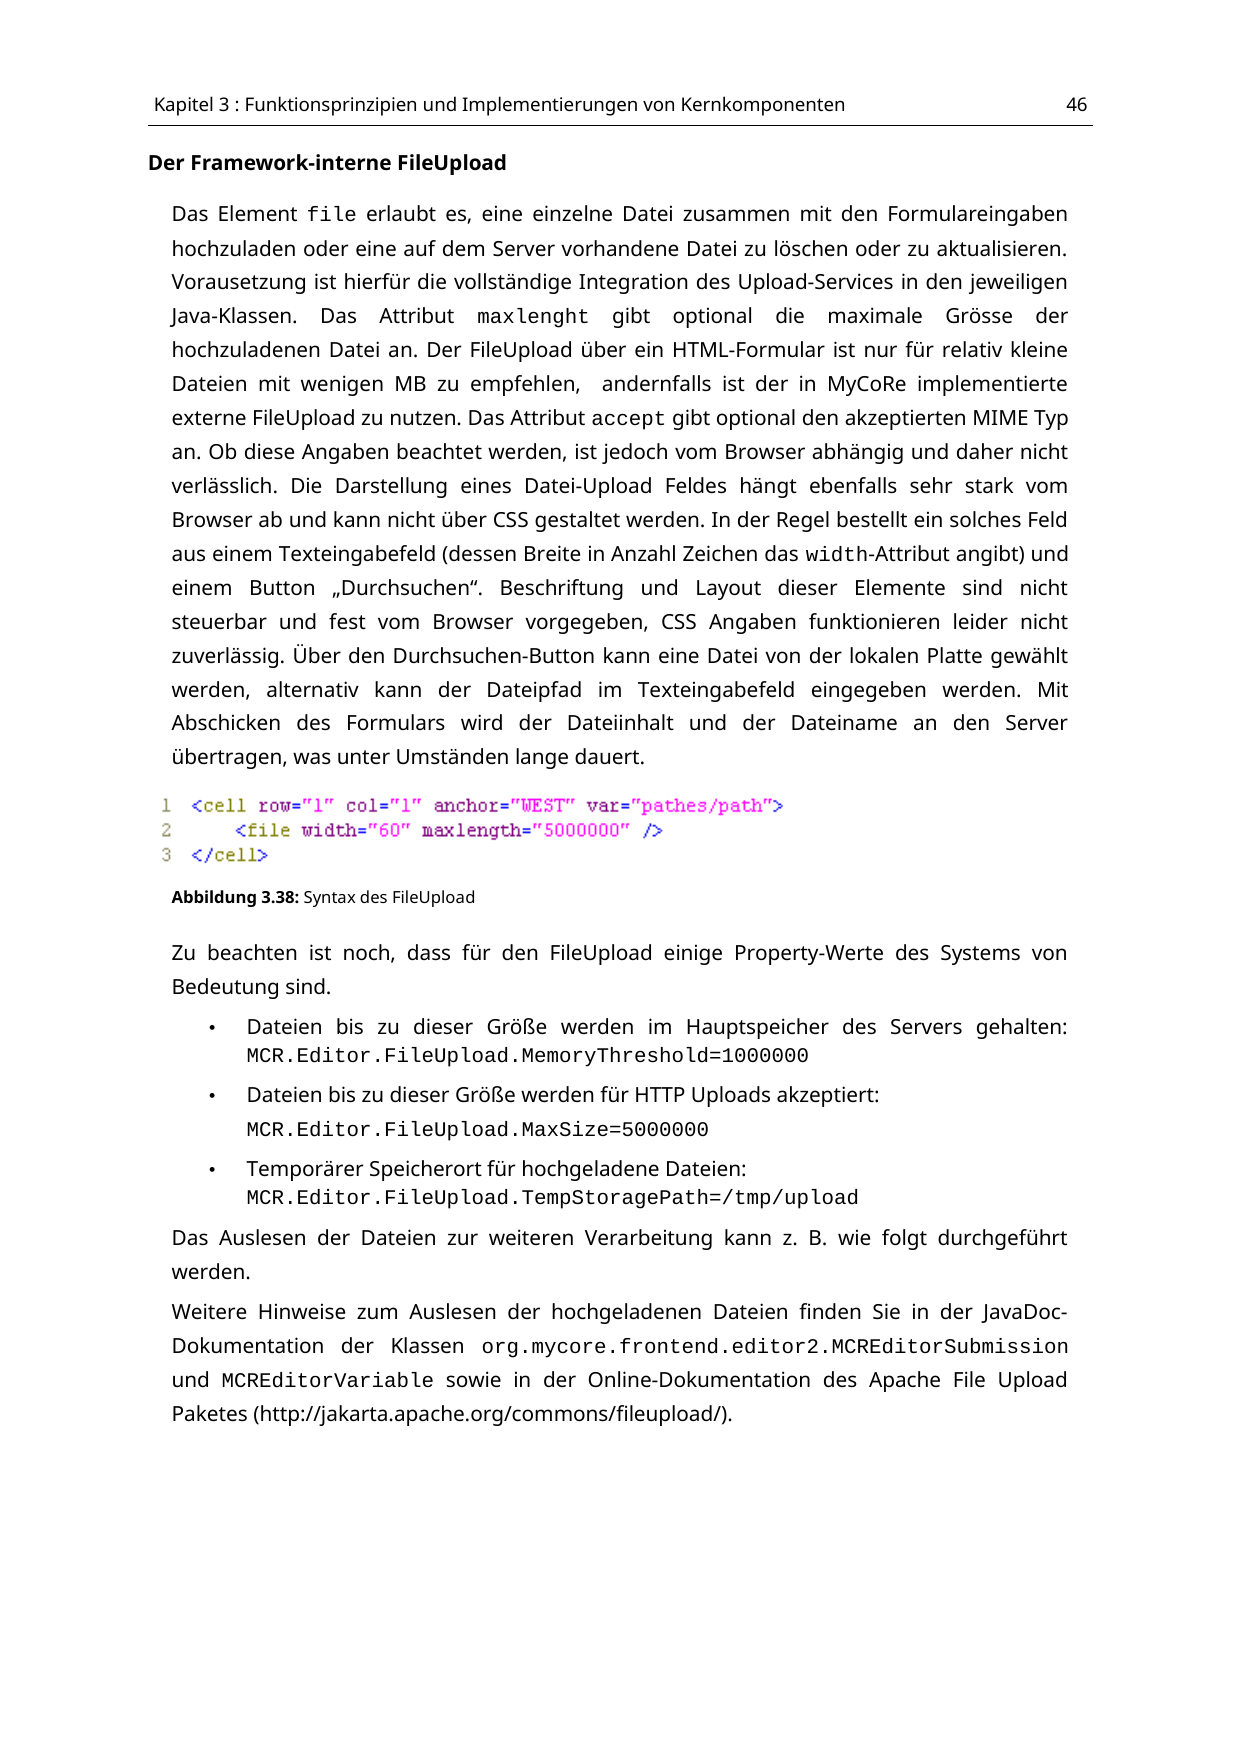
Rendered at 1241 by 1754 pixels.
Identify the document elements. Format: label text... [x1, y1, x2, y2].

text Zu beachten ist noch, dass für den FileUpload einige Property-Werte des Systems von Bedeutung sind. [148, 782, 1069, 1000]
subtitle Der Framework-interne FileUpload [148, 148, 1092, 176]
list Dateien bis zu dieser Größe werden für HTTP Uploads akzeptiert: MCR.Editor.FileUpload.MaxSize=5000000 [209, 1080, 1069, 1143]
text Weitere Hinweise zum Auslesen der hochgeladenen Dateien finden Sie in der JavaDoc-Dokumentation der Klassen org.mycore.frontend.editor2.MCREditorSubmission und MCREditorVariable sowie in der Online-Dokumentation des Apache File Upload Paketes (http://jakarta.apache.org/commons/fileupload/). [171, 1297, 1069, 1427]
text Das Auslesen der Dateien zur weiteren Verarbeitung kann z. B. wie folgt durchgeführt werden. [171, 1223, 1069, 1285]
text Abbildung 3.39: Syntax des FileUpload [171, 870, 816, 909]
list Temporärer Speicherort für hochgeladene Dateien: MCR.Editor.FileUpload.TempStoragePath=/tmp/upload [209, 1154, 1069, 1211]
text Das Element file erlaubt es, eine einzelne Datei zusammen mit den Formulareingaben hochzuladen oder eine auf dem Server vorhandene Datei zu löschen oder zu aktualisieren. Vorausetzung ist hierfür die vollständige Integration des Upload-Services in den jeweiligen Java-Klassen. Das Attribut maxlenght gibt optional die maximale Grösse der hochzuladenen Datei an. Der FileUpload über ein HTML-Formular ist nur für relativ kleine Dateien mit wenigen MB zu empfehlen, andernfalls ist der in MyCoRe implementierte externe FileUpload zu nutzen. Das Attribut accept gibt optional den akzeptierten MIME Typ an. Ob diese Angaben beachtet werden, ist jedoch vom Browser abhängig und daher nicht verlässlich. Die Darstellung eines Datei-Upload Feldes hängt ebenfalls sehr stark vom Browser ab und kann nicht über CSS gestaltet werden. In der Regel bestellt ein solches Feld aus einem Texteingabefeld (dessen Breite in Anzahl Zeichen das width-Attribut angibt) und einem Button „Durchsuchen“. Beschriftung und Layout dieser Elemente sind nicht steuerbar und fest vom Browser vorgegeben, CSS Angaben funktionieren leider nicht zuverlässig. Über den Durchsuchen-Button kann eine Datei von der lokalen Platte gewählt werden, alternativ kann der Dateipfad im Texteingabefeld eingegeben werden. Mit Abschicken des Formulars wird der Dateiinhalt und der Dateiname an den Server übertragen, was unter Umständen lange dauert. [171, 199, 1069, 771]
list Dateien bis zu dieser Größe werden im Hauptspeicher des Servers gehalten: MCR.Editor.FileUpload.MemoryThreshold=1000000 [209, 1012, 1069, 1068]
